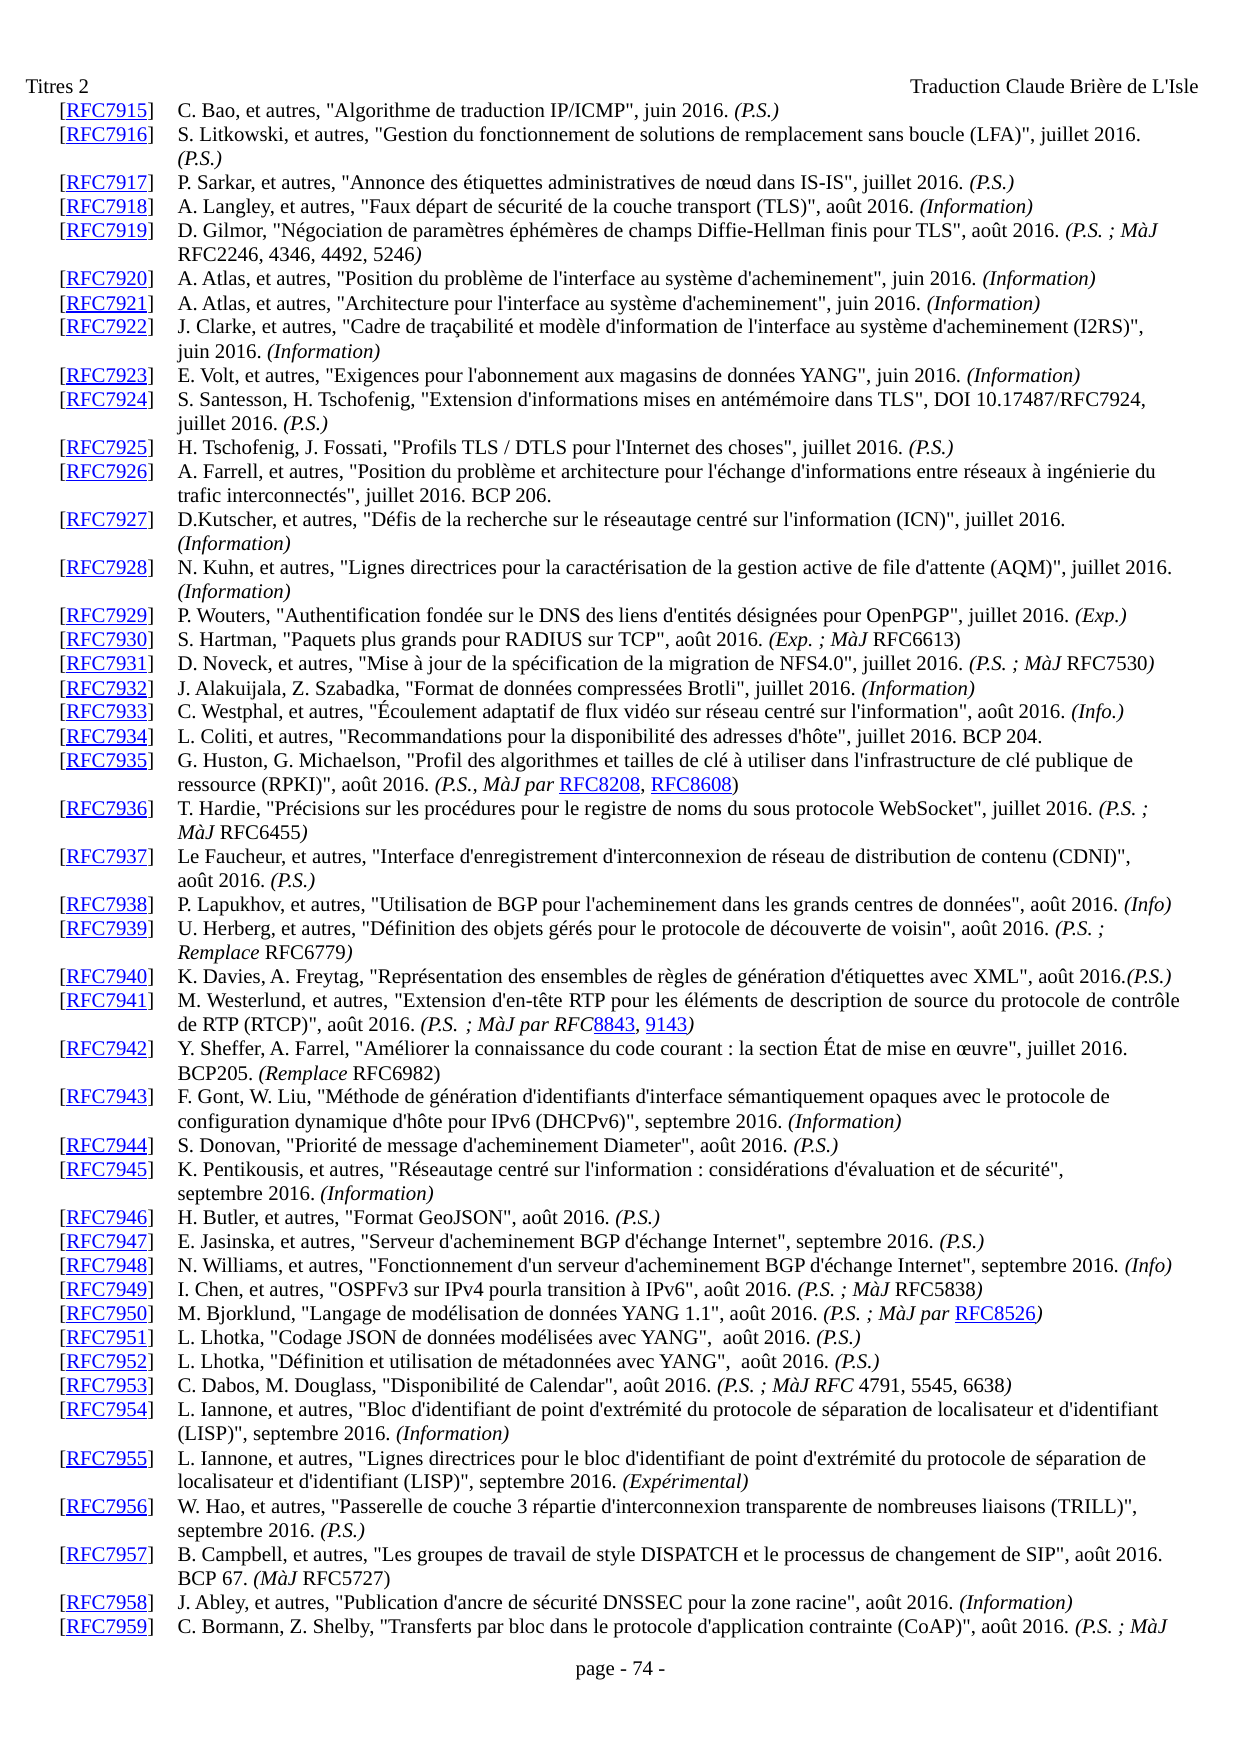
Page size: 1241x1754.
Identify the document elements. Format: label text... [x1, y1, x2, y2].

text [RFC7931] D. Noveck, et autres, "Mise à jour de la spécification de la migration de NFS4.0", juillet 2016. (P.S. ; MàJ RFC7530) [59, 651, 1181, 675]
text [RFC7951] L. Lhotka, "Codage JSON de données modélisées avec YANG", août 2016. (P.S.) [59, 1325, 1181, 1349]
text [RFC7936] T. Hardie, "Précisions sur les procédures pour le registre de noms du sous protocole WebSocket", juillet 2016. (P.S. ; MàJ RFC6455) [59, 796, 1181, 844]
text [RFC7932] J. Alakuijala, Z. Szabadka, "Format de données compressées Brotli", juillet 2016. (Information) [59, 675, 1181, 699]
text [RFC7925] H. Tschofenig, J. Fossati, "Profils TLS / DTLS pour l'Internet des choses", juillet 2016. (P.S.) [59, 435, 1181, 459]
text [RFC7915] C. Bao, et autres, "Algorithme de traduction IP/ICMP", juin 2016. (P.S.) [59, 98, 1181, 122]
text [RFC7926] A. Farrell, et autres, "Position du problème et architecture pour l'échange d'informations entre réseaux à ingénierie du trafic interconnectés", juillet 2016. BCP 206. [59, 459, 1181, 507]
text [RFC7943] F. Gont, W. Liu, "Méthode de génération d'identifiants d'interface sémantiquement opaques avec le protocole de configuration dynamique d'hôte pour IPv6 (DHCPv6)", septembre 2016. (Information) [59, 1084, 1181, 1133]
text [RFC7924] S. Santesson, H. Tschofenig, "Extension d'informations mises en antémémoire dans TLS", DOI 10.17487/RFC7924, juillet 2016. (P.S.) [59, 387, 1181, 435]
text [RFC7952] L. Lhotka, "Définition et utilisation de métadonnées avec YANG", août 2016. (P.S.) [59, 1349, 1181, 1373]
text [RFC7953] C. Dabos, M. Douglass, "Disponibilité de Calendar", août 2016. (P.S. ; MàJ RFC 4791, 5545, 6638) [59, 1373, 1181, 1397]
text [RFC7935] G. Huston, G. Michaelson, "Profil des algorithmes et tailles de clé à utiliser dans l'infrastructure de clé publique de ressource (RPKI)", août 2016. (P.S., MàJ par RFC8208, RFC8608) [59, 748, 1181, 796]
text [RFC7947] E. Jasinska, et autres, "Serveur d'acheminement BGP d'échange Internet", septembre 2016. (P.S.) [59, 1229, 1181, 1253]
text [RFC7955] L. Iannone, et autres, "Lignes directrices pour le bloc d'identifiant de point d'extrémité du protocole de séparation de localisateur et d'identifiant (LISP)", septembre 2016. (Expérimental) [59, 1445, 1181, 1493]
text [RFC7954] L. Iannone, et autres, "Bloc d'identifiant de point d'extrémité du protocole de séparation de localisateur et d'identifiant (LISP)", septembre 2016. (Information) [59, 1397, 1181, 1445]
text [RFC7928] N. Kuhn, et autres, "Lignes directrices pour la caractérisation de la gestion active de file d'attente (AQM)", juillet 2016. (Information) [59, 555, 1181, 603]
text [RFC7956] W. Hao, et autres, "Passerelle de couche 3 répartie d'interconnexion transparente de nombreuses liaisons (TRILL)", septembre 2016. (P.S.) [59, 1493, 1181, 1542]
text [RFC7922] J. Clarke, et autres, "Cadre de traçabilité et modèle d'information de l'interface au système d'acheminement (I2RS)", juin 2016. (Information) [59, 314, 1181, 363]
text [RFC7958] J. Abley, et autres, "Publication d'ancre de sécurité DNSSEC pour la zone racine", août 2016. (Information) [59, 1590, 1181, 1614]
text [RFC7948] N. Williams, et autres, "Fonctionnement d'un serveur d'acheminement BGP d'échange Internet", septembre 2016. (Info) [59, 1253, 1181, 1277]
text [RFC7933] C. Westphal, et autres, "Écoulement adaptatif de flux vidéo sur réseau centré sur l'information", août 2016. (Info.) [59, 699, 1181, 723]
text [RFC7927] D.Kutscher, et autres, "Défis de la recherche sur le réseautage centré sur l'information (ICN)", juillet 2016. (Information) [59, 507, 1181, 555]
text [RFC7937] Le Faucheur, et autres, "Interface d'enregistrement d'interconnexion de réseau de distribution de contenu (CDNI)", août 2016. (P.S.) [59, 844, 1181, 892]
text [RFC7944] S. Donovan, "Priorité de message d'acheminement Diameter", août 2016. (P.S.) [59, 1133, 1181, 1157]
text [RFC7929] P. Wouters, "Authentification fondée sur le DNS des liens d'entités désignées pour OpenPGP", juillet 2016. (Exp.) [59, 603, 1181, 627]
text [RFC7950] M. Bjorklund, "Langage de modélisation de données YANG 1.1", août 2016. (P.S. ; MàJ par RFC8526) [59, 1301, 1181, 1325]
text [RFC7945] K. Pentikousis, et autres, "Réseautage centré sur l'information : considérations d'évaluation et de sécurité", septembre 2016. (Information) [59, 1157, 1181, 1205]
text [RFC7917] P. Sarkar, et autres, "Annonce des étiquettes administratives de nœud dans IS-IS", juillet 2016. (P.S.) [59, 170, 1181, 194]
text [RFC7941] M. Westerlund, et autres, "Extension d'en-tête RTP pour les éléments de description de source du protocole de contrôle de RTP (RTCP)", août 2016. (P.S. ; MàJ par RFC8843, 9143) [59, 988, 1181, 1036]
text [RFC7920] A. Atlas, et autres, "Position du problème de l'interface au système d'acheminement", juin 2016. (Information) [59, 266, 1181, 290]
text [RFC7939] U. Herberg, et autres, "Définition des objets gérés pour le protocole de découverte de voisin", août 2016. (P.S. ; Remplace RFC6779) [59, 916, 1181, 964]
text [RFC7959] C. Bormann, Z. Shelby, "Transferts par bloc dans le protocole d'application contrainte (CoAP)", août 2016. (P.S. ; MàJ [59, 1614, 1181, 1638]
text [RFC7930] S. Hartman, "Paquets plus grands pour RADIUS sur TCP", août 2016. (Exp. ; MàJ RFC6613) [59, 627, 1181, 651]
text [RFC7949] I. Chen, et autres, "OSPFv3 sur IPv4 pourla transition à IPv6", août 2016. (P.S. ; MàJ RFC5838) [59, 1277, 1181, 1301]
text [RFC7938] P. Lapukhov, et autres, "Utilisation de BGP pour l'acheminement dans les grands centres de données", août 2016. (Info) [59, 892, 1181, 916]
text [RFC7918] A. Langley, et autres, "Faux départ de sécurité de la couche transport (TLS)", août 2016. (Information) [59, 194, 1181, 218]
text [RFC7957] B. Campbell, et autres, "Les groupes de travail de style DISPATCH et le processus de changement de SIP", août 2016. BCP 67. (MàJ RFC5727) [59, 1542, 1181, 1590]
text [RFC7946] H. Butler, et autres, "Format GeoJSON", août 2016. (P.S.) [59, 1205, 1181, 1229]
text [RFC7942] Y. Sheffer, A. Farrel, "Améliorer la connaissance du code courant : la section État de mise en œuvre", juillet 2016. BCP205. (Remplace RFC6982) [59, 1036, 1181, 1084]
text [RFC7923] E. Volt, et autres, "Exigences pour l'abonnement aux magasins de données YANG", juin 2016. (Information) [59, 363, 1181, 387]
text [RFC7940] K. Davies, A. Freytag, "Représentation des ensembles de règles de génération d'étiquettes avec XML", août 2016.(P.S.) [59, 964, 1181, 988]
text [RFC7921] A. Atlas, et autres, "Architecture pour l'interface au système d'acheminement", juin 2016. (Information) [59, 290, 1181, 314]
text [RFC7919] D. Gilmor, "Négociation de paramètres éphémères de champs Diffie-Hellman finis pour TLS", août 2016. (P.S. ; MàJ RFC2246, 4346, 4492, 5246) [59, 218, 1181, 266]
text [RFC7916] S. Litkowski, et autres, "Gestion du fonctionnement de solutions de remplacement sans boucle (LFA)", juillet 2016. (P.S.) [59, 122, 1181, 170]
text [RFC7934] L. Coliti, et autres, "Recommandations pour la disponibilité des adresses d'hôte", juillet 2016. BCP 204. [59, 723, 1181, 748]
